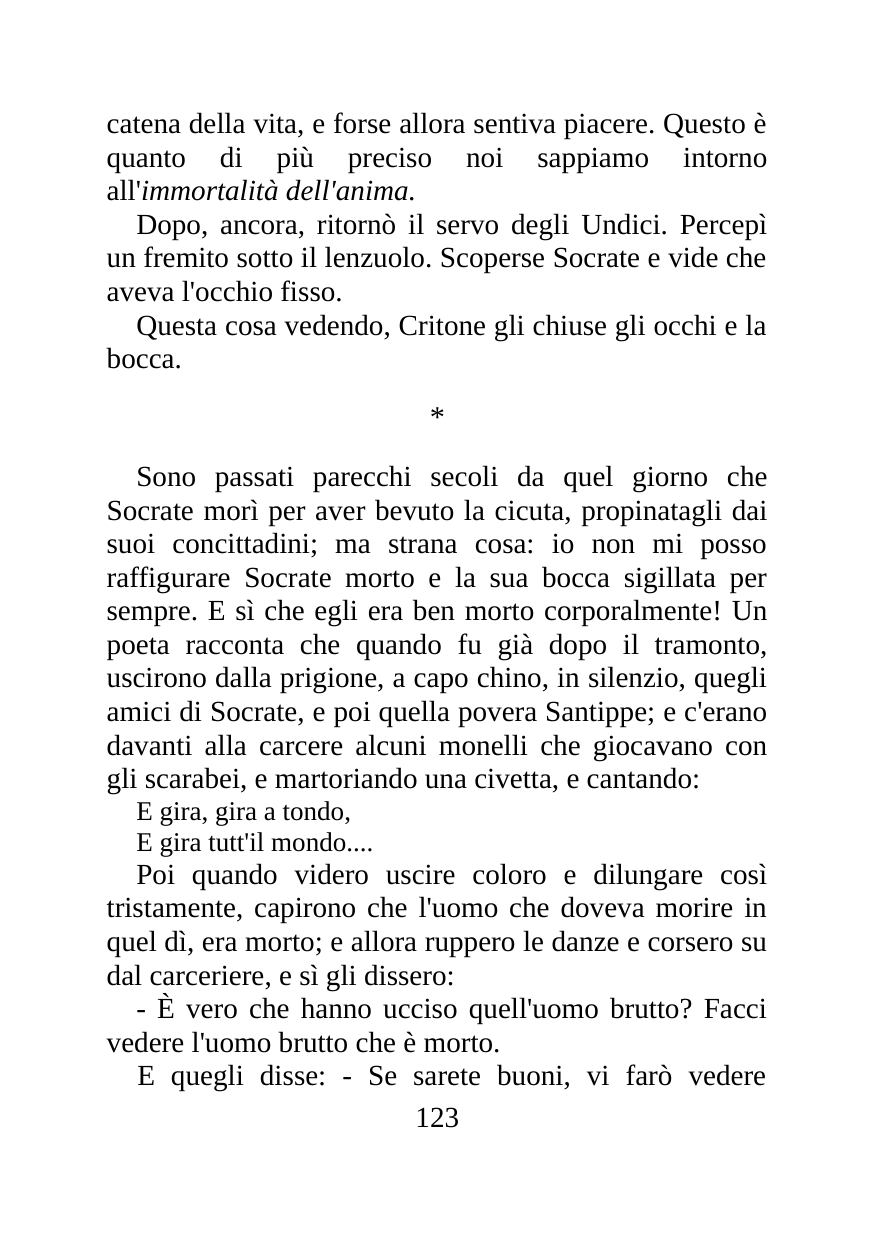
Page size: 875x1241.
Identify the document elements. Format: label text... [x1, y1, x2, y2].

text E gira, gira a tondo, [106, 795, 768, 826]
text Poi quando videro uscire coloro e dilungare così tristamente, capirono che l'uomo che doveva morire in quel dì, era morto; e allora ruppero le danze e corsero su dal carceriere, e sì gli dissero: [106, 857, 768, 991]
text E quegli disse: - Se sarete buoni, vi farò vedere [107, 1058, 767, 1092]
text Sono passati parecchi secoli da quel giorno che Socrate morì per aver bevuto la cicuta, propinatagli dai suoi concittadini; ma strana cosa: io non mi posso raffigurare Socrate morto e la sua bocca sigillata per sempre. E sì che egli era ben morto corporalmente! Un poeta racconta che quando fu già dopo il tramonto, uscirono dalla prigione, a capo chino, in silenzio, quegli amici di Socrate, e poi quella povera Santippe; e c'erano davanti alla carcere alcuni monelli che giocavano con gli scarabei, e martoriando una civetta, e cantando: [106, 459, 768, 795]
text Questa cosa vedendo, Critone gli chiuse gli occhi e la bocca. [106, 308, 768, 375]
text catena della vita, e forse allora sentiva piacere. Questo è quanto di più preciso noi sappiamo intorno all'immortalità dell'anima. [106, 106, 768, 207]
text * [106, 400, 768, 434]
text - È vero che hanno ucciso quell'uomo brutto? Facci vedere l'uomo brutto che è morto. [106, 991, 768, 1058]
text E gira tutt'il mondo.... [106, 826, 768, 857]
text Dopo, ancora, ritornò il servo degli Undici. Percepì un fremito sotto il lenzuolo. Scoperse Socrate e vide che aveva l'occhio fisso. [106, 207, 768, 308]
